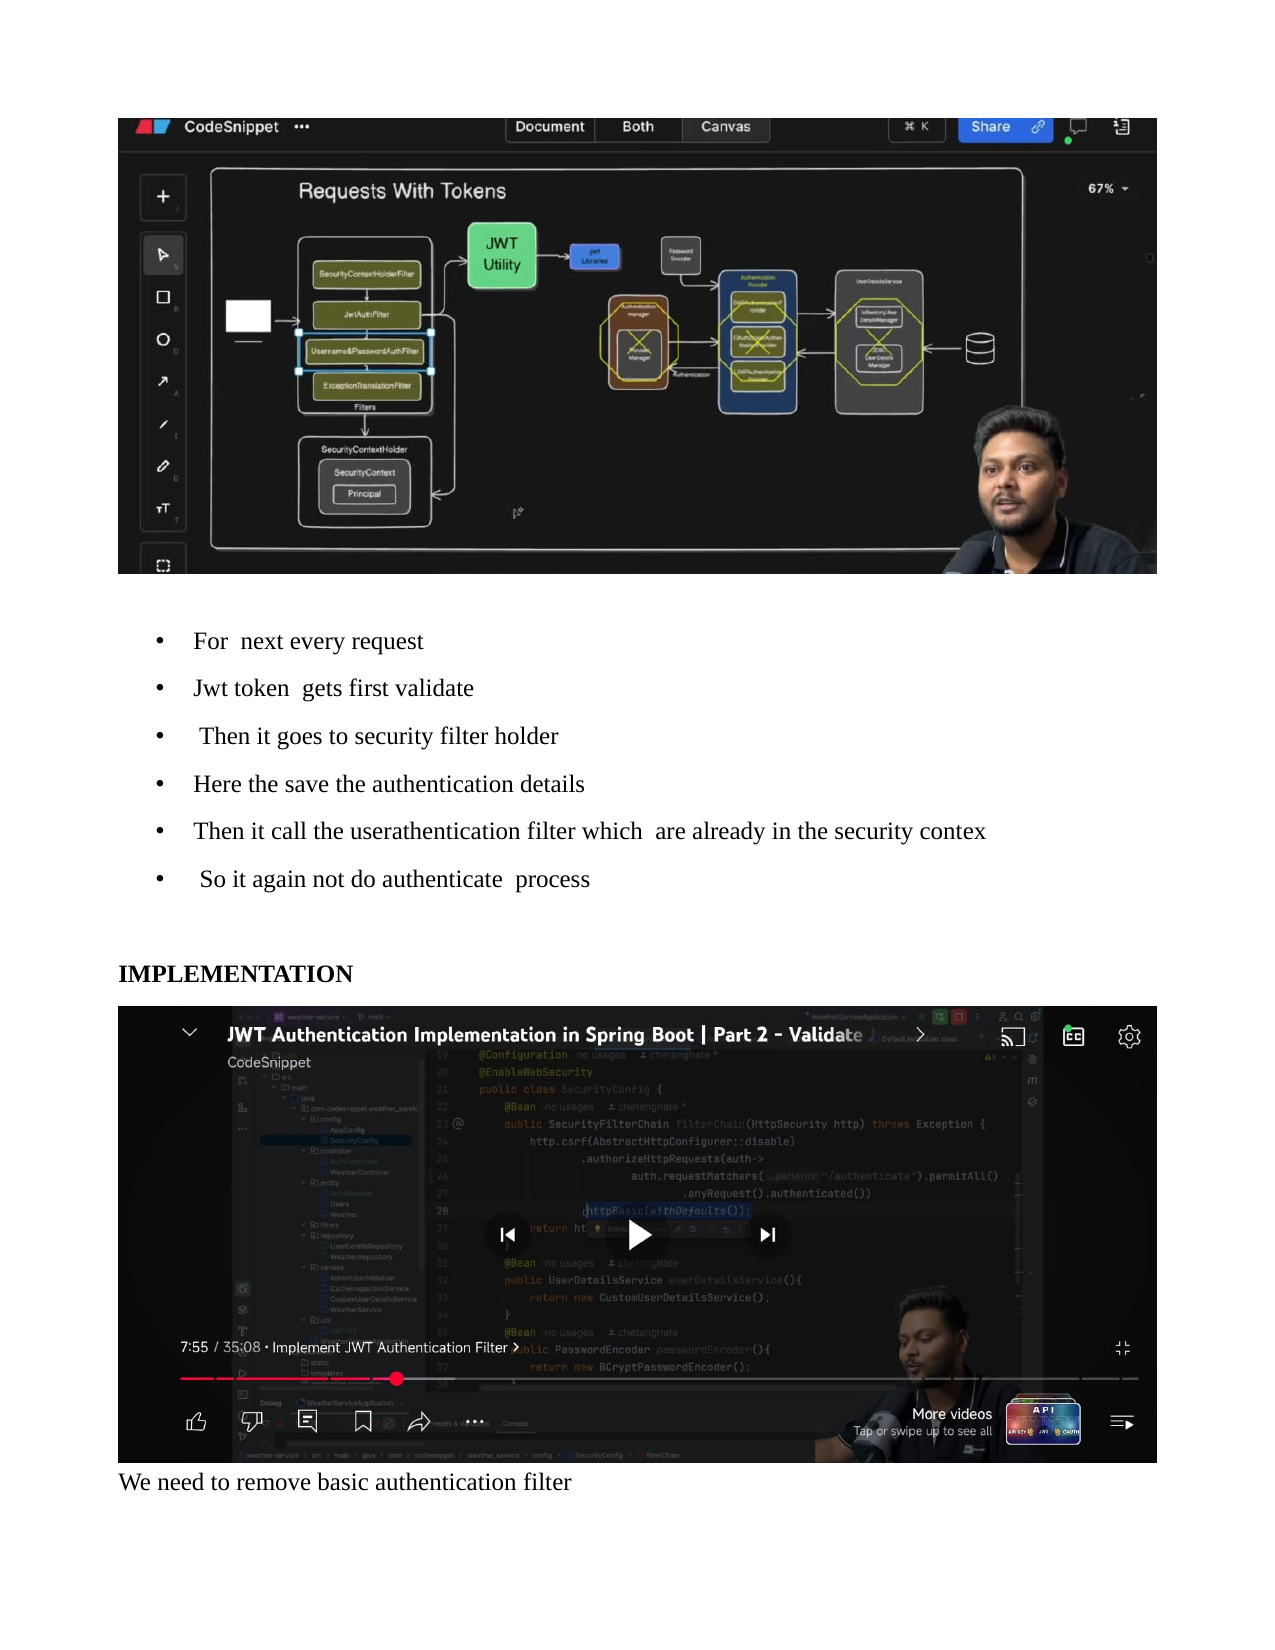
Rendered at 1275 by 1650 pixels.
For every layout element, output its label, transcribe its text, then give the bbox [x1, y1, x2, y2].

list So it again not do authenticate process [156, 864, 1157, 893]
list Then it call the userathentication filter which are already in the security contex [156, 816, 1157, 845]
text We need to remove basic authentication filter [118, 1463, 1157, 1496]
text IMPLEMENTATION [118, 959, 1157, 988]
picture [118, 118, 1157, 574]
list Here the save the authentication details [156, 769, 1157, 797]
list For next every request [156, 626, 1157, 655]
list Then it goes to security filter holder [156, 721, 1157, 750]
picture [118, 1006, 1157, 1463]
list Jwt token gets first validate [156, 673, 1157, 702]
